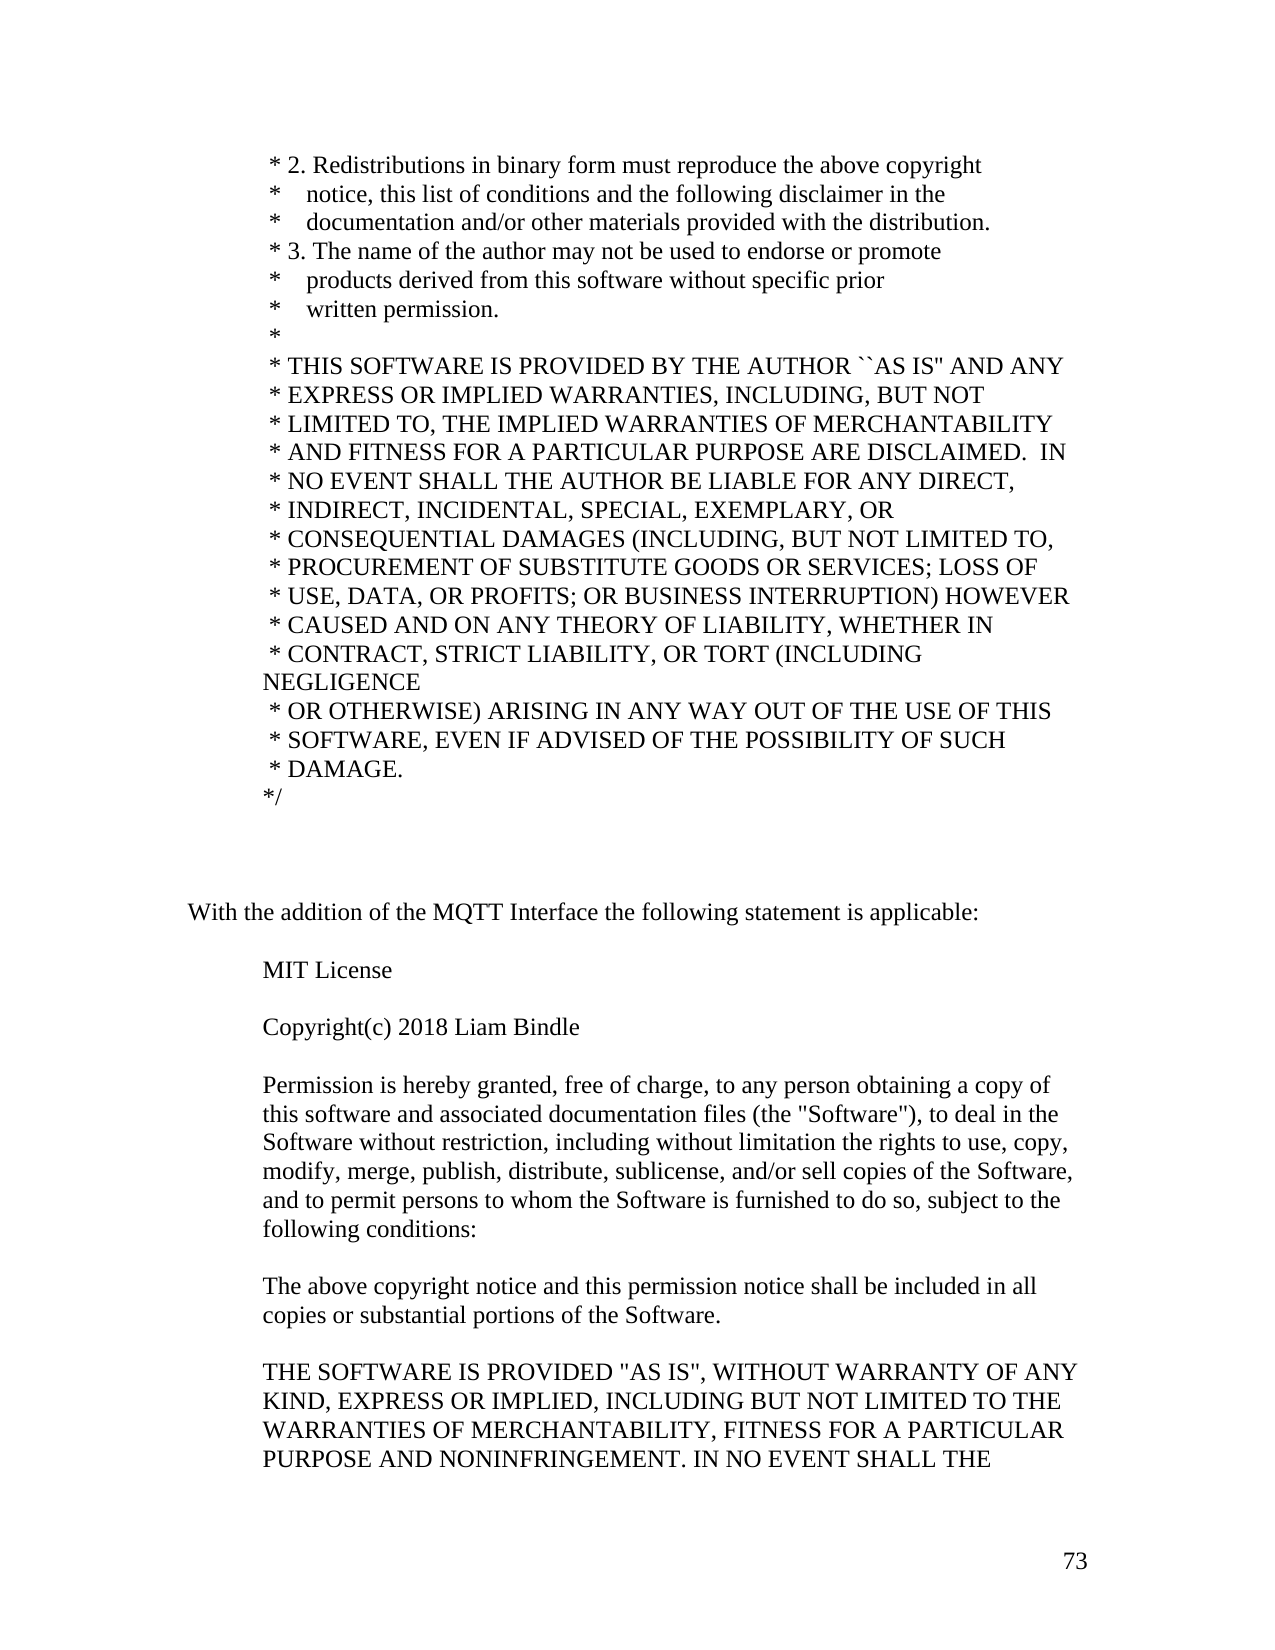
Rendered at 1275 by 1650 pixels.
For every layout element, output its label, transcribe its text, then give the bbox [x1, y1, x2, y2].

text * 3. The name of the author may not be used to endorse or promote [262, 236, 1087, 265]
text Copyright(c) 2018 Liam Bindle [262, 1012, 1087, 1041]
text * INDIRECT, INCIDENTAL, SPECIAL, EXEMPLARY, OR [262, 495, 1087, 524]
text * USE, DATA, OR PROFITS; OR BUSINESS INTERRUPTION) HOWEVER [262, 581, 1087, 610]
text * AND FITNESS FOR A PARTICULAR PURPOSE ARE DISCLAIMED. IN [262, 437, 1087, 466]
text * NO EVENT SHALL THE AUTHOR BE LIABLE FOR ANY DIRECT, [262, 466, 1087, 495]
text * 2. Redistributions in binary form must reproduce the above copyright [262, 150, 1087, 179]
text * notice, this list of conditions and the following disclaimer in the [262, 179, 1087, 207]
text * products derived from this software without specific prior [262, 265, 1087, 294]
text */ [262, 782, 1087, 811]
text * [262, 322, 1087, 351]
text The above copyright notice and this permission notice shall be included in all copies or substantial portions of the Software. [262, 1271, 1087, 1329]
text * THIS SOFTWARE IS PROVIDED BY THE AUTHOR ``AS IS'' AND ANY [262, 351, 1087, 380]
text * CONTRACT, STRICT LIABILITY, OR TORT (INCLUDING NEGLIGENCE [262, 639, 1087, 696]
text * CAUSED AND ON ANY THEORY OF LIABILITY, WHETHER IN [262, 610, 1087, 639]
text Permission is hereby granted, free of charge, to any person obtaining a copy of this software and associated documentation files (the "Software"), to deal in the Software without restriction, including without limitation the rights to use, copy, modify, merge, publish, distribute, sublicense, and/or sell copies of the Software, and to permit persons to whom the Software is furnished to do so, subject to the following conditions: [262, 1070, 1087, 1242]
text * PROCUREMENT OF SUBSTITUTE GOODS OR SERVICES; LOSS OF [262, 552, 1087, 581]
text THE SOFTWARE IS PROVIDED "AS IS", WITHOUT WARRANTY OF ANY KIND, EXPRESS OR IMPLIED, INCLUDING BUT NOT LIMITED TO THE WARRANTIES OF MERCHANTABILITY, FITNESS FOR A PARTICULAR PURPOSE AND NONINFRINGEMENT. IN NO EVENT SHALL THE [262, 1357, 1087, 1472]
text With the addition of the MQTT Interface the following statement is applicable: [187, 897, 1087, 926]
text * SOFTWARE, EVEN IF ADVISED OF THE POSSIBILITY OF SUCH [262, 725, 1087, 754]
text MIT License [262, 955, 1087, 984]
text * CONSEQUENTIAL DAMAGES (INCLUDING, BUT NOT LIMITED TO, [262, 524, 1087, 552]
text * written permission. [262, 294, 1087, 322]
text * DAMAGE. [262, 754, 1087, 782]
text * EXPRESS OR IMPLIED WARRANTIES, INCLUDING, BUT NOT [262, 380, 1087, 409]
text * LIMITED TO, THE IMPLIED WARRANTIES OF MERCHANTABILITY [262, 409, 1087, 437]
text * OR OTHERWISE) ARISING IN ANY WAY OUT OF THE USE OF THIS [262, 696, 1087, 725]
text * documentation and/or other materials provided with the distribution. [262, 207, 1087, 236]
